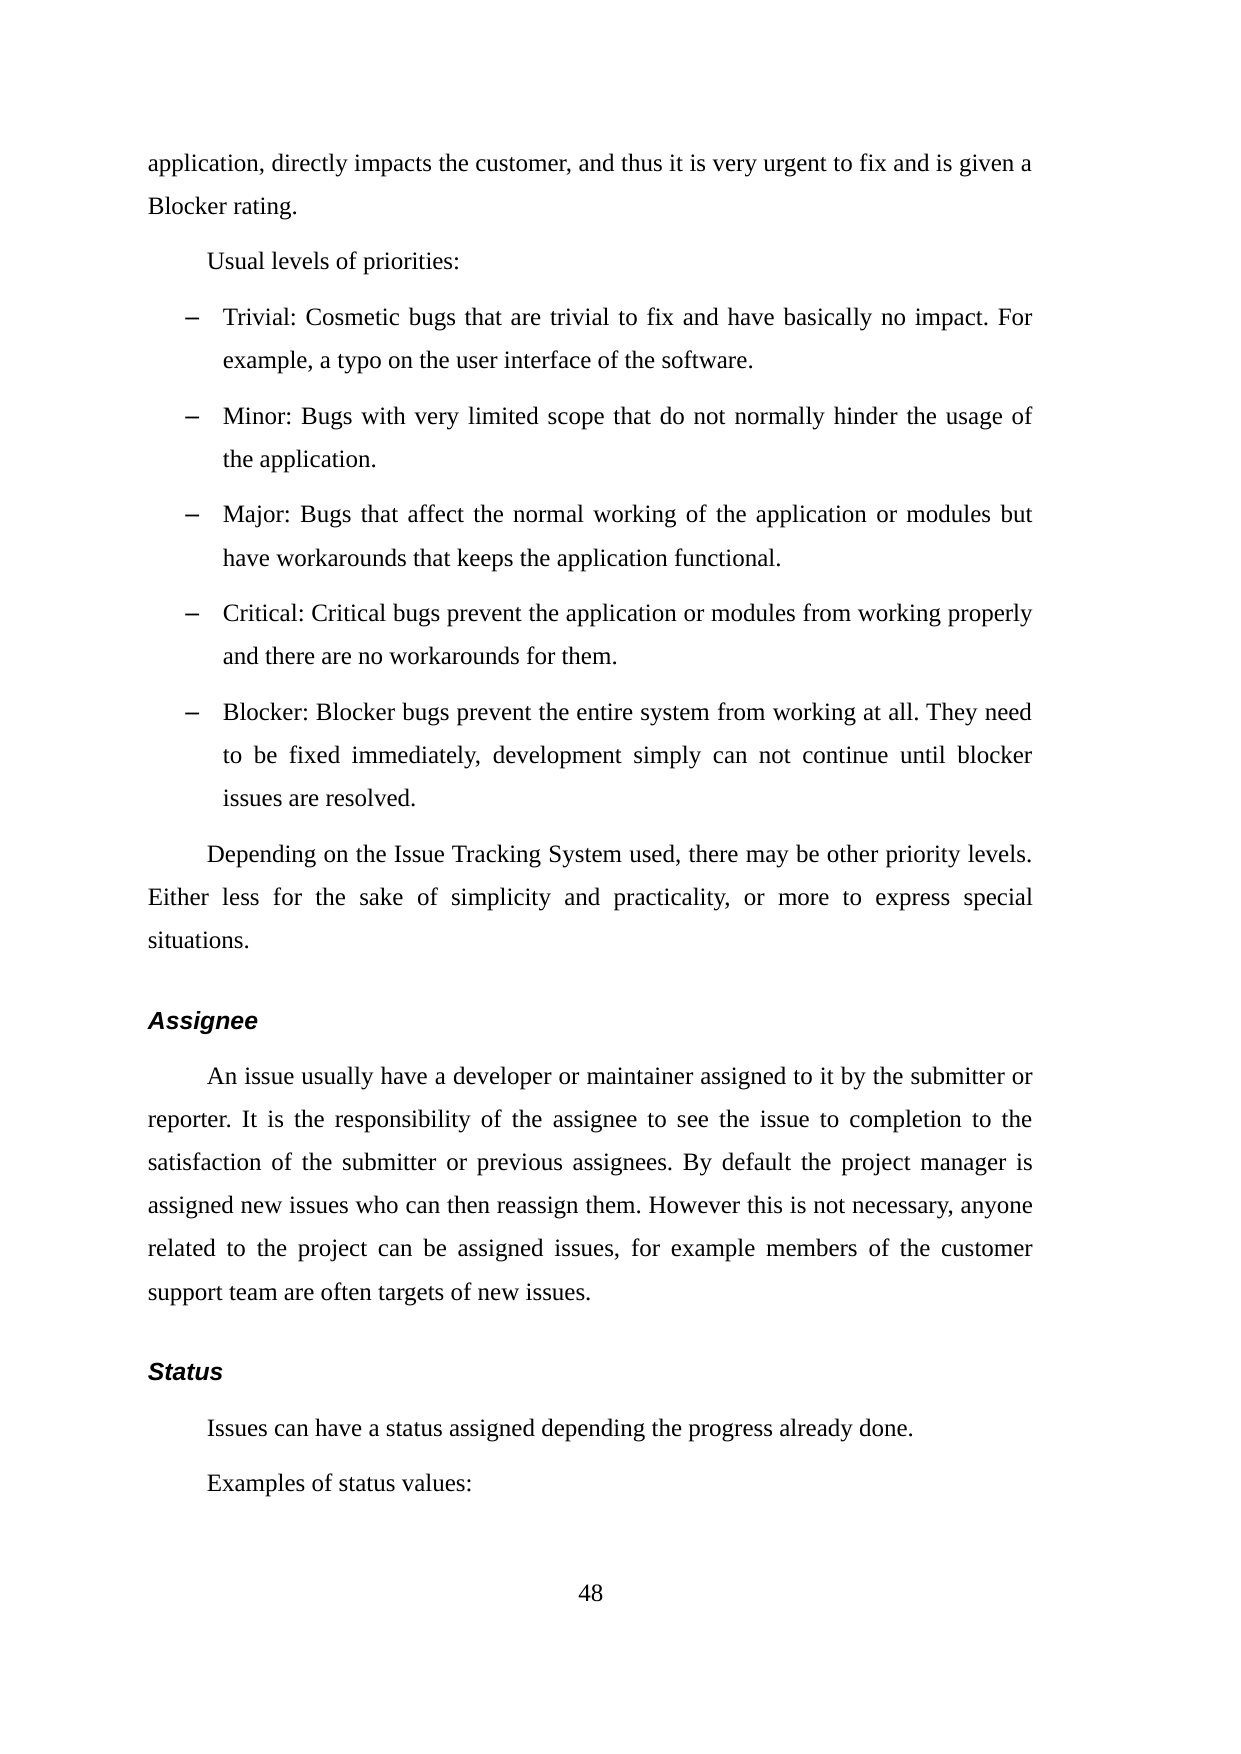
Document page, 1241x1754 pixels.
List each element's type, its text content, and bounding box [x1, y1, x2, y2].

text Examples of status values: [148, 1468, 1033, 1497]
text An issue usually have a developer or maintainer assigned to it by the submitter or reporter. It is the responsibility of the assignee to see the issue to completion to the satisfaction of the submitter or previous assignees. By default the project manager is assigned new issues who can then reassign them. However this is not necessary, anyone related to the project can be assigned issues, for example members of the customer support team are often targets of new issues. [148, 1061, 1033, 1305]
list Blocker: Blocker bugs prevent the entire system from working at all. They need to be fixed immediately, development simply can not continue until blocker issues are resolved. [185, 697, 1033, 812]
list Minor: Bugs with very limited scope that do not normally hinder the usage of the application. [185, 401, 1033, 473]
subtitle Status [148, 1357, 1033, 1386]
text Usual levels of priorities: [148, 246, 1033, 275]
text application, directly impacts the customer, and thus it is very urgent to fix and is given a Blocker rating. [148, 148, 1033, 219]
text Issues can have a status assigned depending the progress already done. [148, 1413, 1033, 1441]
list Major: Bugs that affect the normal working of the application or modules but have workarounds that keeps the application functional. [185, 499, 1033, 571]
text Depending on the Issue Tracking System used, there may be other priority levels. Either less for the sake of simplicity and practicality, or more to express special situations. [148, 839, 1033, 954]
subtitle Assignee [148, 1006, 1033, 1034]
list Trivial: Cosmetic bugs that are trivial to fix and have basically no impact. For example, a typo on the user interface of the software. [185, 302, 1033, 374]
list Critical: Critical bugs prevent the application or modules from working properly and there are no workarounds for them. [185, 598, 1033, 670]
